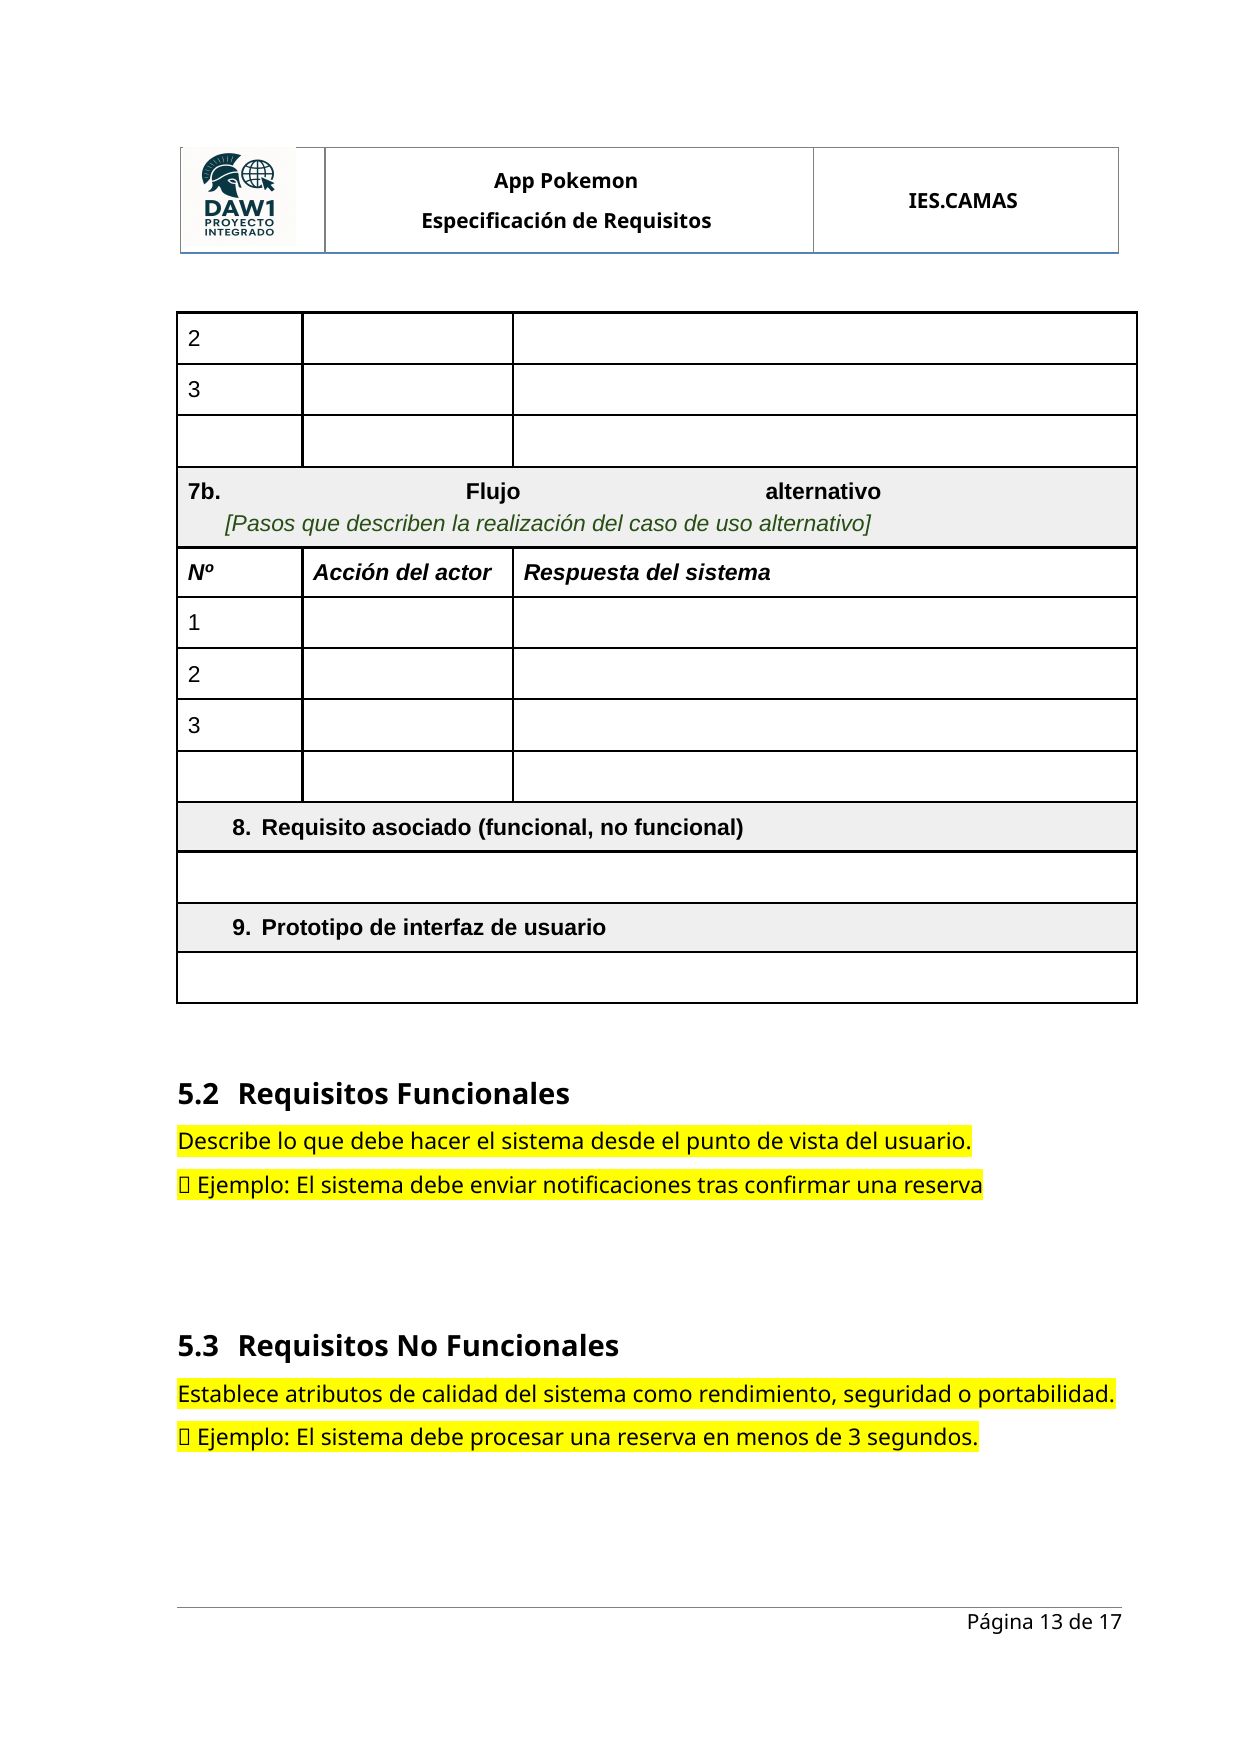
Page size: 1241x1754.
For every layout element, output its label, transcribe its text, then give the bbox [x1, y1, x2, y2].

table_cell [514, 598, 1136, 647]
table_cell [304, 416, 512, 466]
table_cell [514, 314, 1136, 363]
table_cell Acción del actor [304, 549, 512, 596]
table_cell 1 [178, 598, 301, 647]
table_cell [304, 365, 512, 414]
subtitle Requisitos Funcionales [177, 1073, 1122, 1113]
table_cell Requisito asociado (funcional, no funcional) [178, 803, 1136, 850]
text 🔹 Ejemplo: El sistema debe enviar notificaciones tras confirmar una reserva [177, 1169, 1122, 1200]
table_cell [304, 752, 512, 801]
table_cell [304, 649, 512, 698]
table_cell [178, 853, 1136, 902]
table_cell Respuesta del sistema [514, 549, 1136, 596]
table_cell 3 [178, 700, 301, 750]
table_cell [514, 365, 1136, 414]
text 🔹 Ejemplo: El sistema debe procesar una reserva en menos de 3 segundos. [177, 1421, 1122, 1452]
table_cell 2 [178, 314, 301, 363]
table_cell [514, 700, 1136, 750]
table_cell [514, 649, 1136, 698]
table_cell [178, 416, 301, 466]
table_cell [178, 953, 1136, 1002]
table_cell 2 [178, 649, 301, 698]
table_cell 3 [178, 365, 301, 414]
picture [183, 147, 296, 246]
table_cell [304, 700, 512, 750]
table_cell Prototipo de interfaz de usuario [178, 904, 1136, 951]
table_cell [178, 752, 301, 801]
table_cell [304, 598, 512, 647]
table_cell Nº [178, 549, 301, 596]
table_cell [514, 752, 1136, 801]
text Establece atributos de calidad del sistema como rendimiento, seguridad o portabilidad. [177, 1377, 1122, 1409]
table_cell [304, 314, 512, 363]
table_cell 7b. Flujo alternativo [Pasos que describen la realización del caso de uso alternativo] [178, 468, 1136, 546]
text Describe lo que debe hacer el sistema desde el punto de vista del usuario. [177, 1125, 1122, 1157]
table_cell [514, 416, 1136, 466]
subtitle Requisitos No Funcionales [177, 1325, 1122, 1365]
